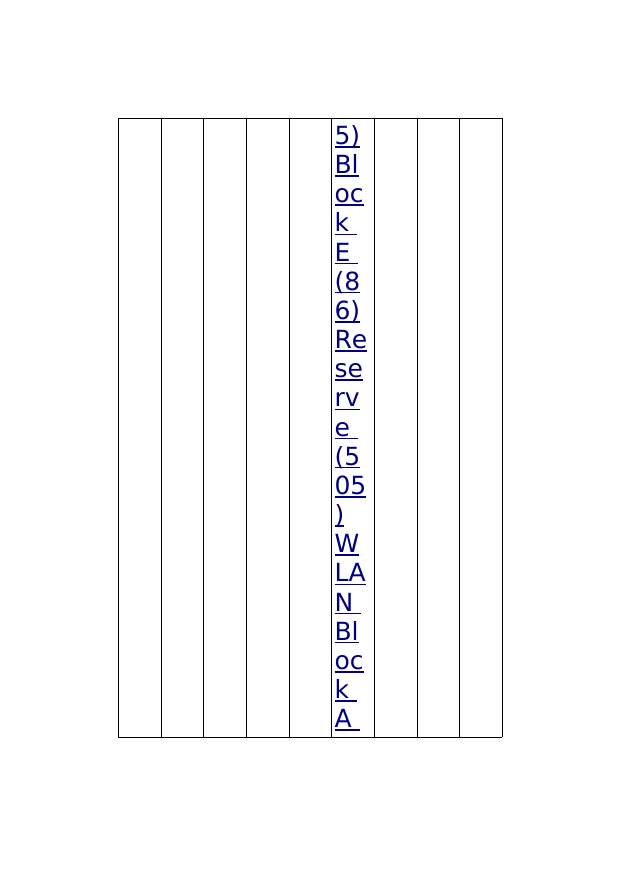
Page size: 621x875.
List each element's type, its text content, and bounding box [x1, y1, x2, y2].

table_cell [418, 119, 459, 737]
table_cell [119, 119, 161, 737]
table_cell [375, 119, 417, 737]
table_cell [290, 119, 331, 737]
table_cell [162, 119, 203, 737]
table_cell [204, 119, 246, 737]
table_cell [247, 119, 289, 737]
table_cell [460, 119, 502, 737]
table_cell 5) Block E (86) Reserve (505) WLAN Block A [332, 119, 374, 737]
